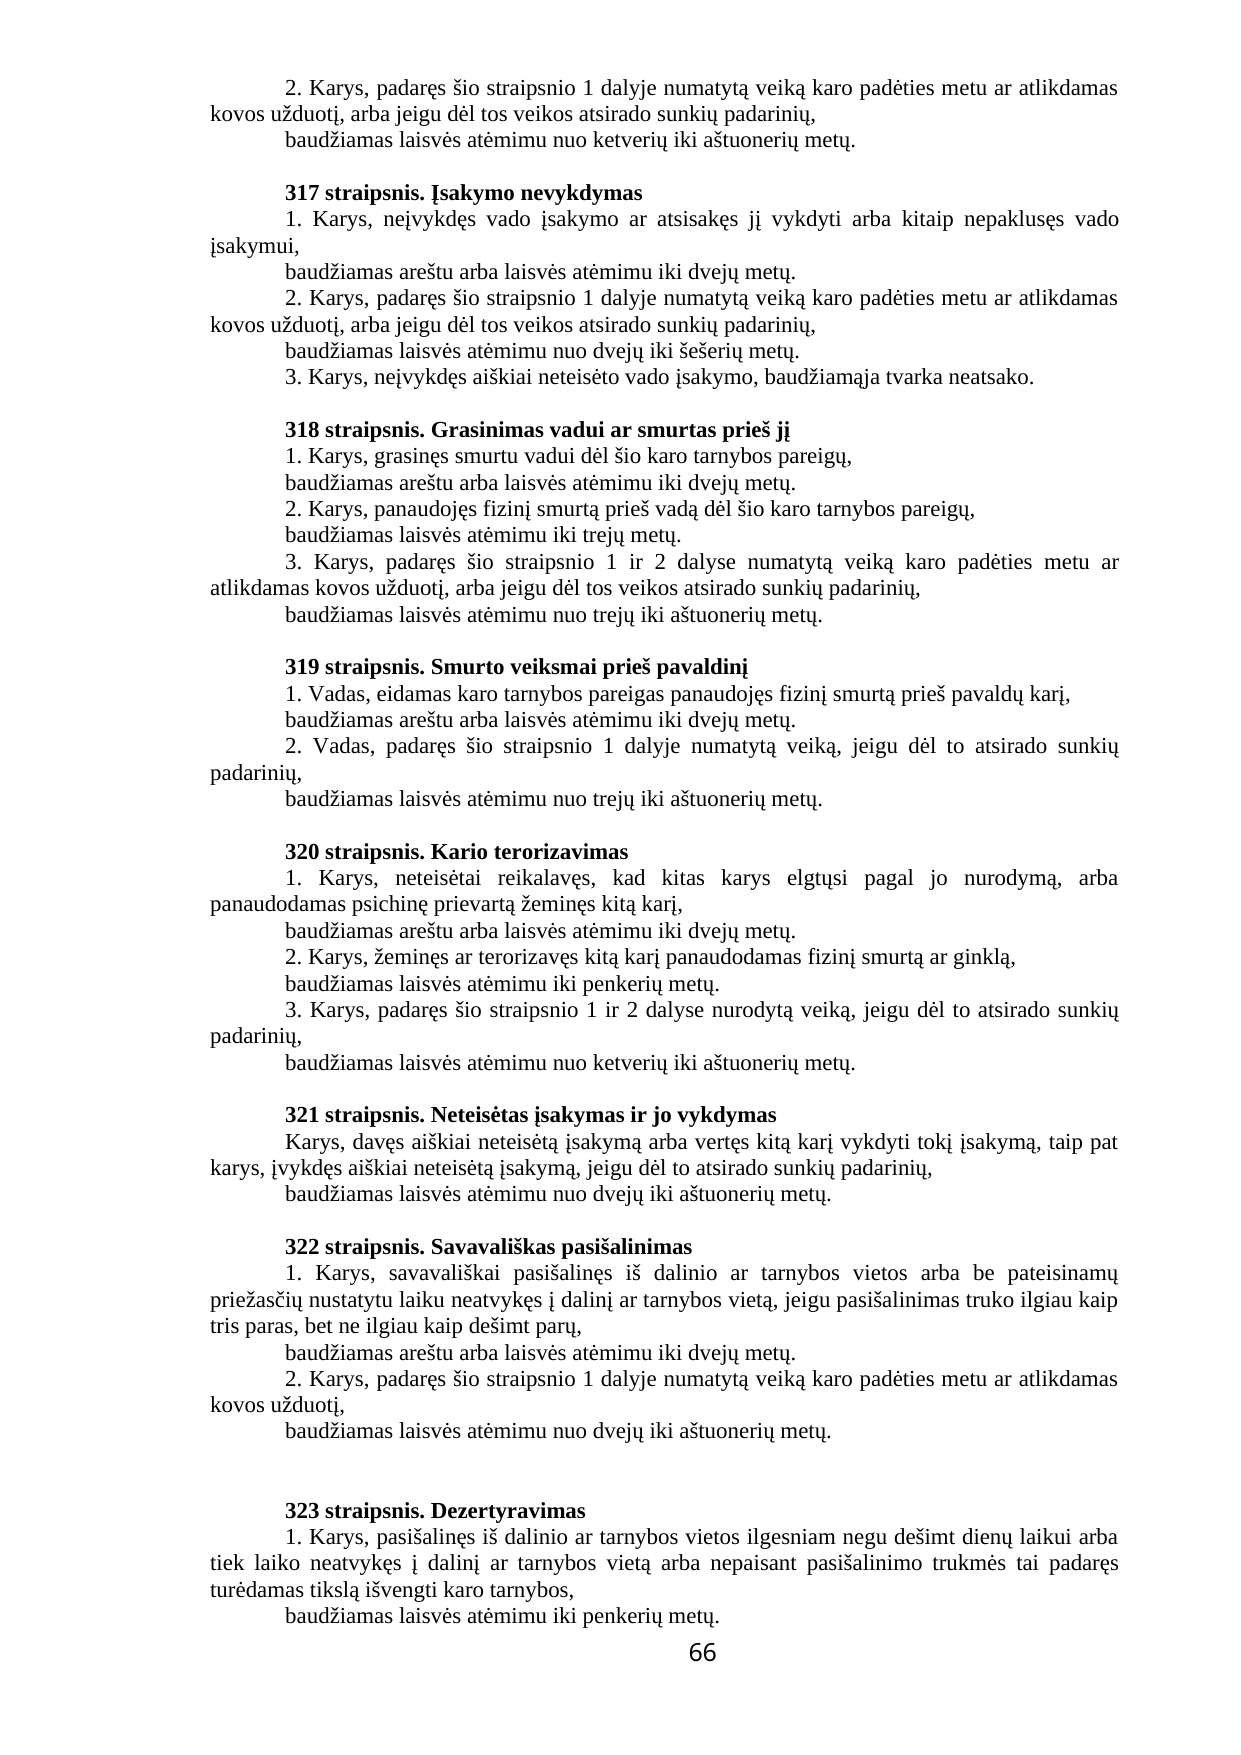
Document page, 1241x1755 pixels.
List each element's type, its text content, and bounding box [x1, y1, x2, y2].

text 317 straipsnis. Įsakymo nevykdymas [210, 179, 1120, 205]
text 3. Karys, neįvykdęs aiškiai neteisėto vado įsakymo, baudžiamąja tvarka neatsako. [210, 363, 1120, 390]
text baudžiamas laisvės atėmimu nuo ketverių iki aštuonerių metų. [210, 126, 1120, 153]
text Karys, davęs aiškiai neteisėtą įsakymą arba vertęs kitą karį vykdyti tokį įsakymą, taip pat karys, įvykdęs aiškiai neteisėtą įsakymą, jeigu dėl to atsirado sunkių padarinių, [210, 1128, 1120, 1180]
text baudžiamas areštu arba laisvės atėmimu iki dvejų metų. [210, 917, 1120, 943]
text 322 straipsnis. Savavališkas pasišalinimas [210, 1233, 1120, 1259]
text baudžiamas areštu arba laisvės atėmimu iki dvejų metų. [210, 1338, 1120, 1365]
text baudžiamas laisvės atėmimu iki trejų metų. [210, 522, 1120, 548]
text baudžiamas areštu arba laisvės atėmimu iki dvejų metų. [210, 469, 1120, 495]
text 2. Vadas, padaręs šio straipsnio 1 dalyje numatytą veiką, jeigu dėl to atsirado sunkių padarinių, [210, 732, 1120, 785]
text 2. Karys, padaręs šio straipsnio 1 dalyje numatytą veiką karo padėties metu ar atlikdamas kovos užduotį, [210, 1365, 1120, 1418]
text 323 straipsnis. Dezertyravimas [210, 1497, 1120, 1523]
text 1. Karys, savavališkai pasišalinęs iš dalinio ar tarnybos vietos arba be pateisinamų priežasčių nustatytu laiku neatvykęs į dalinį ar tarnybos vietą, jeigu pasišalinimas truko ilgiau kaip tris paras, bet ne ilgiau kaip dešimt parų, [210, 1259, 1120, 1338]
text 1. Karys, grasinęs smurtu vadui dėl šio karo tarnybos pareigų, [210, 442, 1120, 469]
text 1. Vadas, eidamas karo tarnybos pareigas panaudojęs fizinį smurtą prieš pavaldų karį, [210, 680, 1120, 706]
text 1. Karys, neteisėtai reikalavęs, kad kitas karys elgtųsi pagal jo nurodymą, arba panaudodamas psichinę prievartą žeminęs kitą karį, [210, 864, 1120, 917]
text 2. Karys, padaręs šio straipsnio 1 dalyje numatytą veiką karo padėties metu ar atlikdamas kovos užduotį, arba jeigu dėl tos veikos atsirado sunkių padarinių, [210, 73, 1120, 126]
text 320 straipsnis. Kario terorizavimas [210, 838, 1120, 864]
text baudžiamas laisvės atėmimu nuo dvejų iki šešerių metų. [210, 337, 1120, 363]
text baudžiamas areštu arba laisvės atėmimu iki dvejų metų. [210, 258, 1120, 284]
text 3. Karys, padaręs šio straipsnio 1 ir 2 dalyse numatytą veiką karo padėties metu ar atlikdamas kovos užduotį, arba jeigu dėl tos veikos atsirado sunkių padarinių, [210, 548, 1120, 601]
text 3. Karys, padaręs šio straipsnio 1 ir 2 dalyse nurodytą veiką, jeigu dėl to atsirado sunkių padarinių, [210, 996, 1120, 1049]
text 321 straipsnis. Neteisėtas įsakymas ir jo vykdymas [210, 1101, 1120, 1128]
text 2. Karys, panaudojęs fizinį smurtą prieš vadą dėl šio karo tarnybos pareigų, [210, 495, 1120, 522]
text baudžiamas laisvės atėmimu nuo trejų iki aštuonerių metų. [210, 785, 1120, 811]
text baudžiamas laisvės atėmimu iki penkerių metų. [210, 1602, 1120, 1628]
text baudžiamas areštu arba laisvės atėmimu iki dvejų metų. [210, 706, 1120, 732]
text baudžiamas laisvės atėmimu nuo dvejų iki aštuonerių metų. [210, 1418, 1120, 1444]
text 1. Karys, neįvykdęs vado įsakymo ar atsisakęs jį vykdyti arba kitaip nepaklusęs vado įsakymui, [210, 205, 1120, 258]
text baudžiamas laisvės atėmimu nuo dvejų iki aštuonerių metų. [210, 1180, 1120, 1207]
text baudžiamas laisvės atėmimu iki penkerių metų. [210, 969, 1120, 996]
text 2. Karys, žeminęs ar terorizavęs kitą karį panaudodamas fizinį smurtą ar ginklą, [210, 943, 1120, 969]
text baudžiamas laisvės atėmimu nuo trejų iki aštuonerių metų. [210, 601, 1120, 627]
text 2. Karys, padaręs šio straipsnio 1 dalyje numatytą veiką karo padėties metu ar atlikdamas kovos užduotį, arba jeigu dėl tos veikos atsirado sunkių padarinių, [210, 284, 1120, 337]
text 318 straipsnis. Grasinimas vadui ar smurtas prieš jį [210, 416, 1120, 442]
text baudžiamas laisvės atėmimu nuo ketverių iki aštuonerių metų. [210, 1049, 1120, 1075]
text 319 straipsnis. Smurto veiksmai prieš pavaldinį [210, 653, 1120, 680]
text 1. Karys, pasišalinęs iš dalinio ar tarnybos vietos ilgesniam negu dešimt dienų laikui arba tiek laiko neatvykęs į dalinį ar tarnybos vietą arba nepaisant pasišalinimo trukmės tai padaręs turėdamas tikslą išvengti karo tarnybos, [210, 1523, 1120, 1602]
